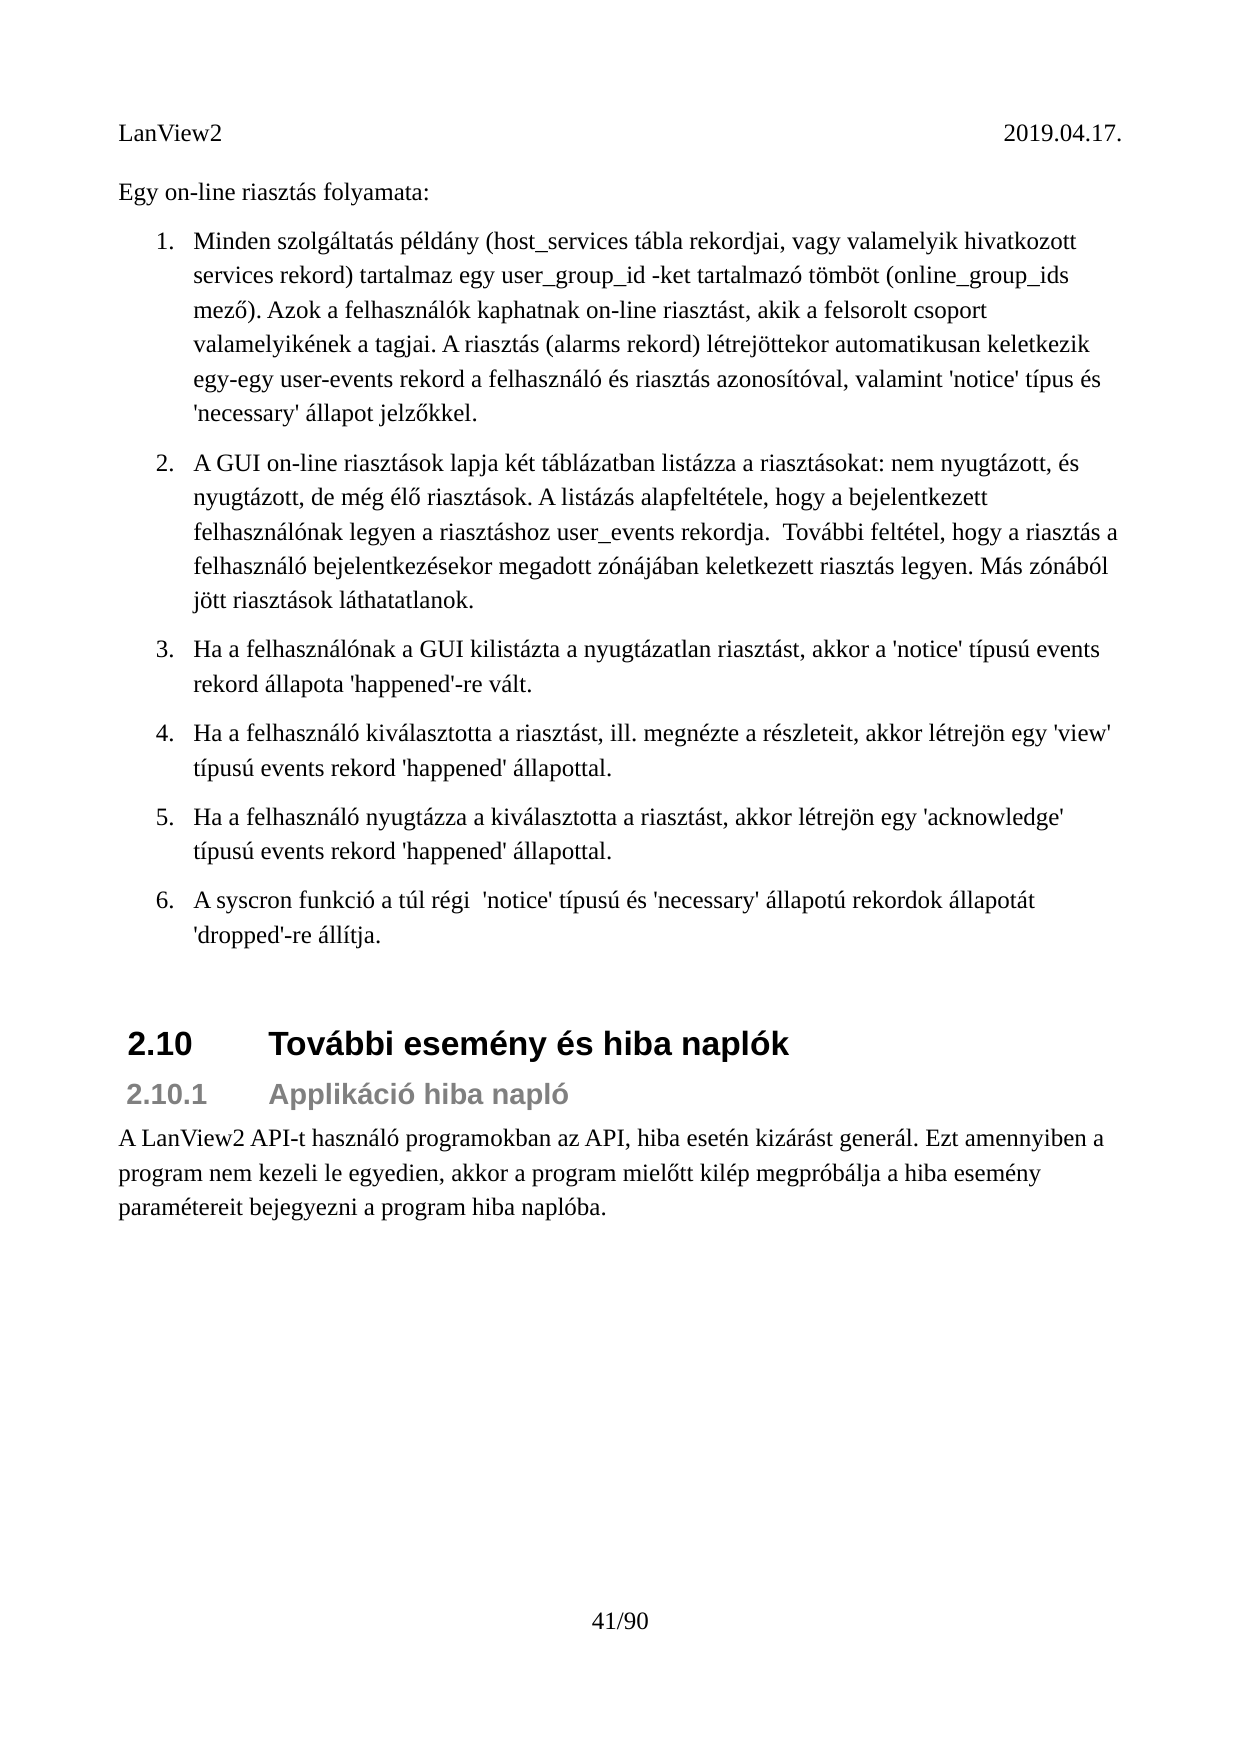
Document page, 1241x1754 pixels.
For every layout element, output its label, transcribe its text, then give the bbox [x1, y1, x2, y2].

subtitle Applikáció hiba napló [118, 1077, 1122, 1111]
text A LanView2 API-t használó programokban az API, hiba esetén kizárást generál. Ezt amennyiben a program nem kezeli le egyedien, akkor a program mielőtt kilép megpróbálja a hiba esemény paramétereit bejegyezni a program hiba naplóba. [118, 1123, 1122, 1221]
list A syscron funkció a túl régi 'notice' típusú és 'necessary' állapotú rekordok állapotát 'dropped'-re állítja. [156, 885, 1122, 948]
list Ha a felhasználó kiválasztotta a riasztást, ill. megnézte a részleteit, akkor létrejön egy 'view' típusú events rekord 'happened' állapottal. [156, 718, 1122, 781]
list A GUI on-line riasztások lapja két táblázatban listázza a riasztásokat: nem nyugtázott, és nyugtázott, de még élő riasztások. A listázás alapfeltétele, hogy a bejelentkezett felhasználónak legyen a riasztáshoz user_events rekordja. További feltétel, hogy a riasztás a felhasználó bejelentkezésekor megadott zónájában keletkezett riasztás legyen. Más zónából jött riasztások láthatatlanok. [156, 448, 1122, 614]
text Egy on-line riasztás folyamata: [118, 177, 1122, 206]
list Ha a felhasználó nyugtázza a kiválasztotta a riasztást, akkor létrejön egy 'acknowledge' típusú events rekord 'happened' állapottal. [156, 802, 1122, 865]
list Ha a felhasználónak a GUI kilistázta a nyugtázatlan riasztást, akkor a 'notice' típusú events rekord állapota 'happened'-re vált. [156, 634, 1122, 698]
subtitle További esemény és hiba naplók [118, 1024, 1122, 1063]
list Minden szolgáltatás példány (host_services tábla rekordjai, vagy valamelyik hivatkozott services rekord) tartalmaz egy user_group_id -ket tartalmazó tömböt (online_group_ids mező). Azok a felhasználók kaphatnak on-line riasztást, akik a felsorolt csoport valamelyikének a tagjai. A riasztás (alarms rekord) létrejöttekor automatikusan keletkezik egy-egy user-events rekord a felhasználó és riasztás azonosítóval, valamint 'notice' típus és 'necessary' állapot jelzőkkel. [156, 226, 1122, 427]
